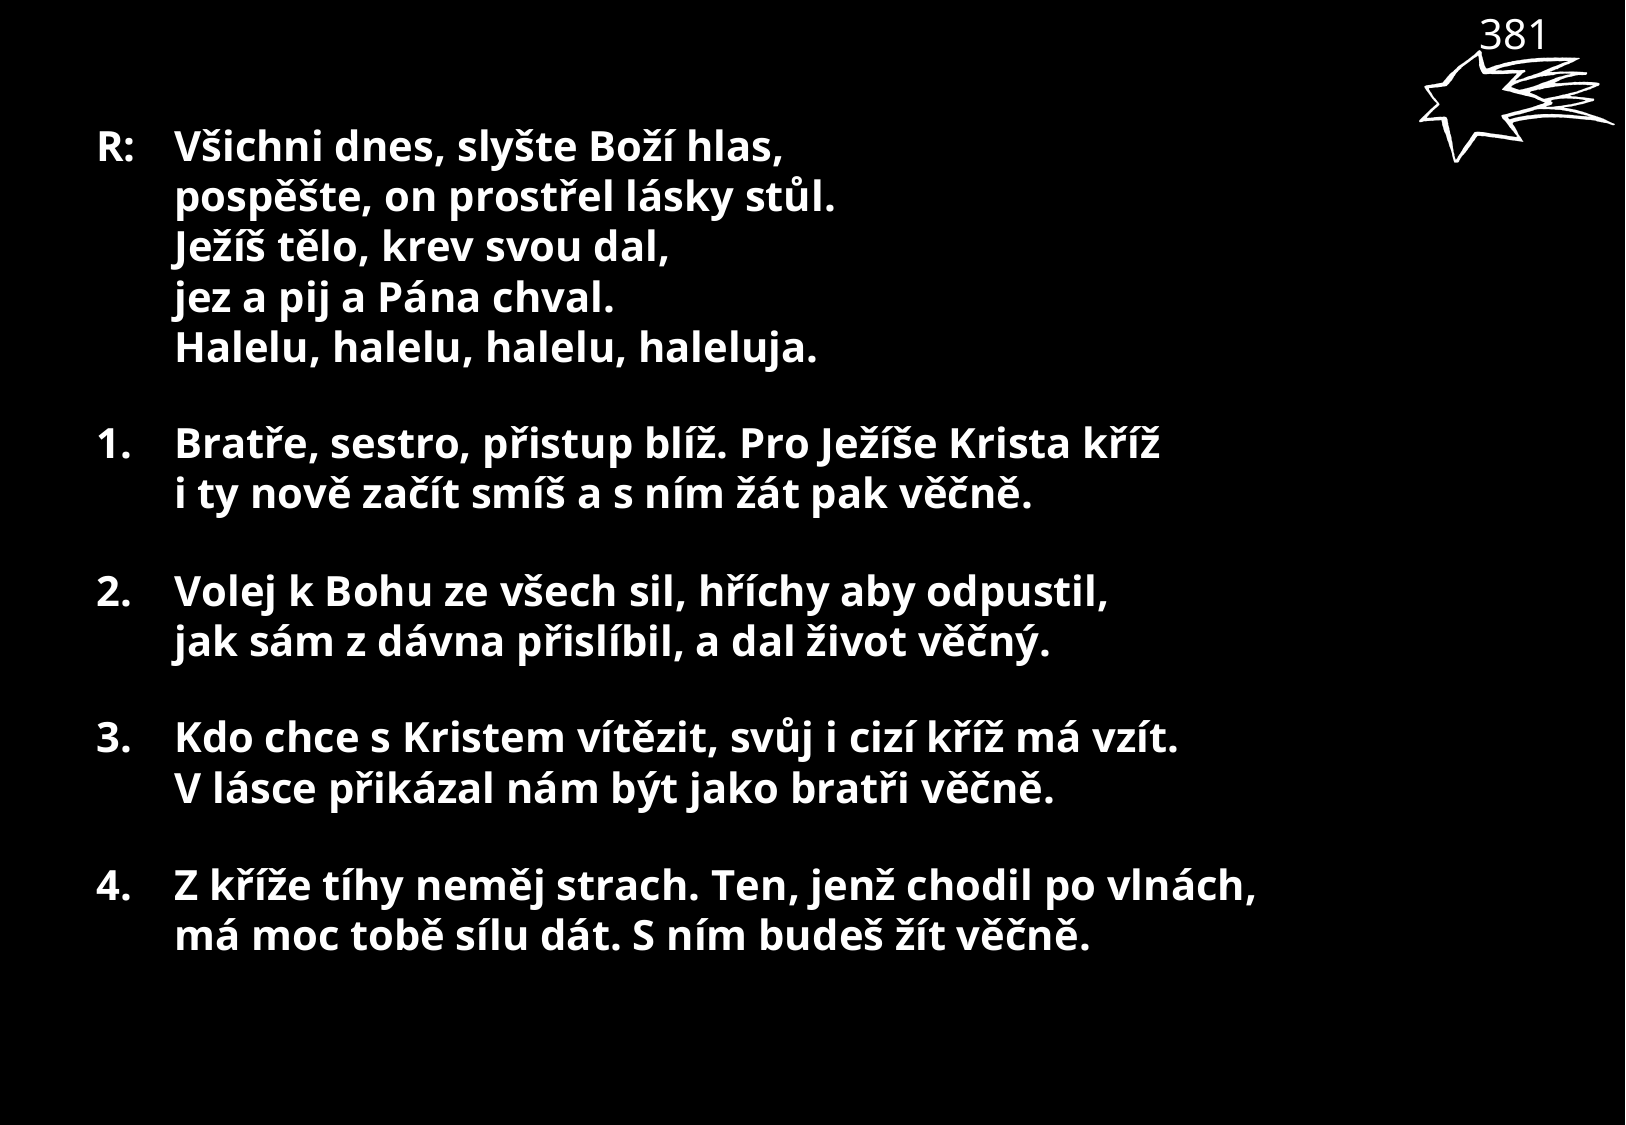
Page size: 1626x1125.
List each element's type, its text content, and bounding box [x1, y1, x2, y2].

list R: Všichni dnes, slyšte Boží hlas, pospěšte, on prostřel lásky stůl. Ježíš tělo, krev svou dal, jez a pij a Pána chval. Halelu, halelu, halelu, haleluja. 1. Bratře, sestro, přistup blíž. Pro Ježíše Krista kříž i ty nově začít smíš a s ním žát pak věčně. 2. Volej k Bohu ze všech sil, hříchy aby odpustil, jak sám z dávna přislíbil, a dal život věčný. 3. Kdo chce s Kristem vítězit, svůj i cizí kříž má vzít. V lásce přikázal nám být jako bratři věčně. 4. Z kříže tíhy neměj strach. Ten, jenž chodil po vlnách, má moc tobě sílu dát. S ním budeš žít věčně. [81, 112, 1544, 1101]
text_box 381 [1405, 0, 1626, 66]
